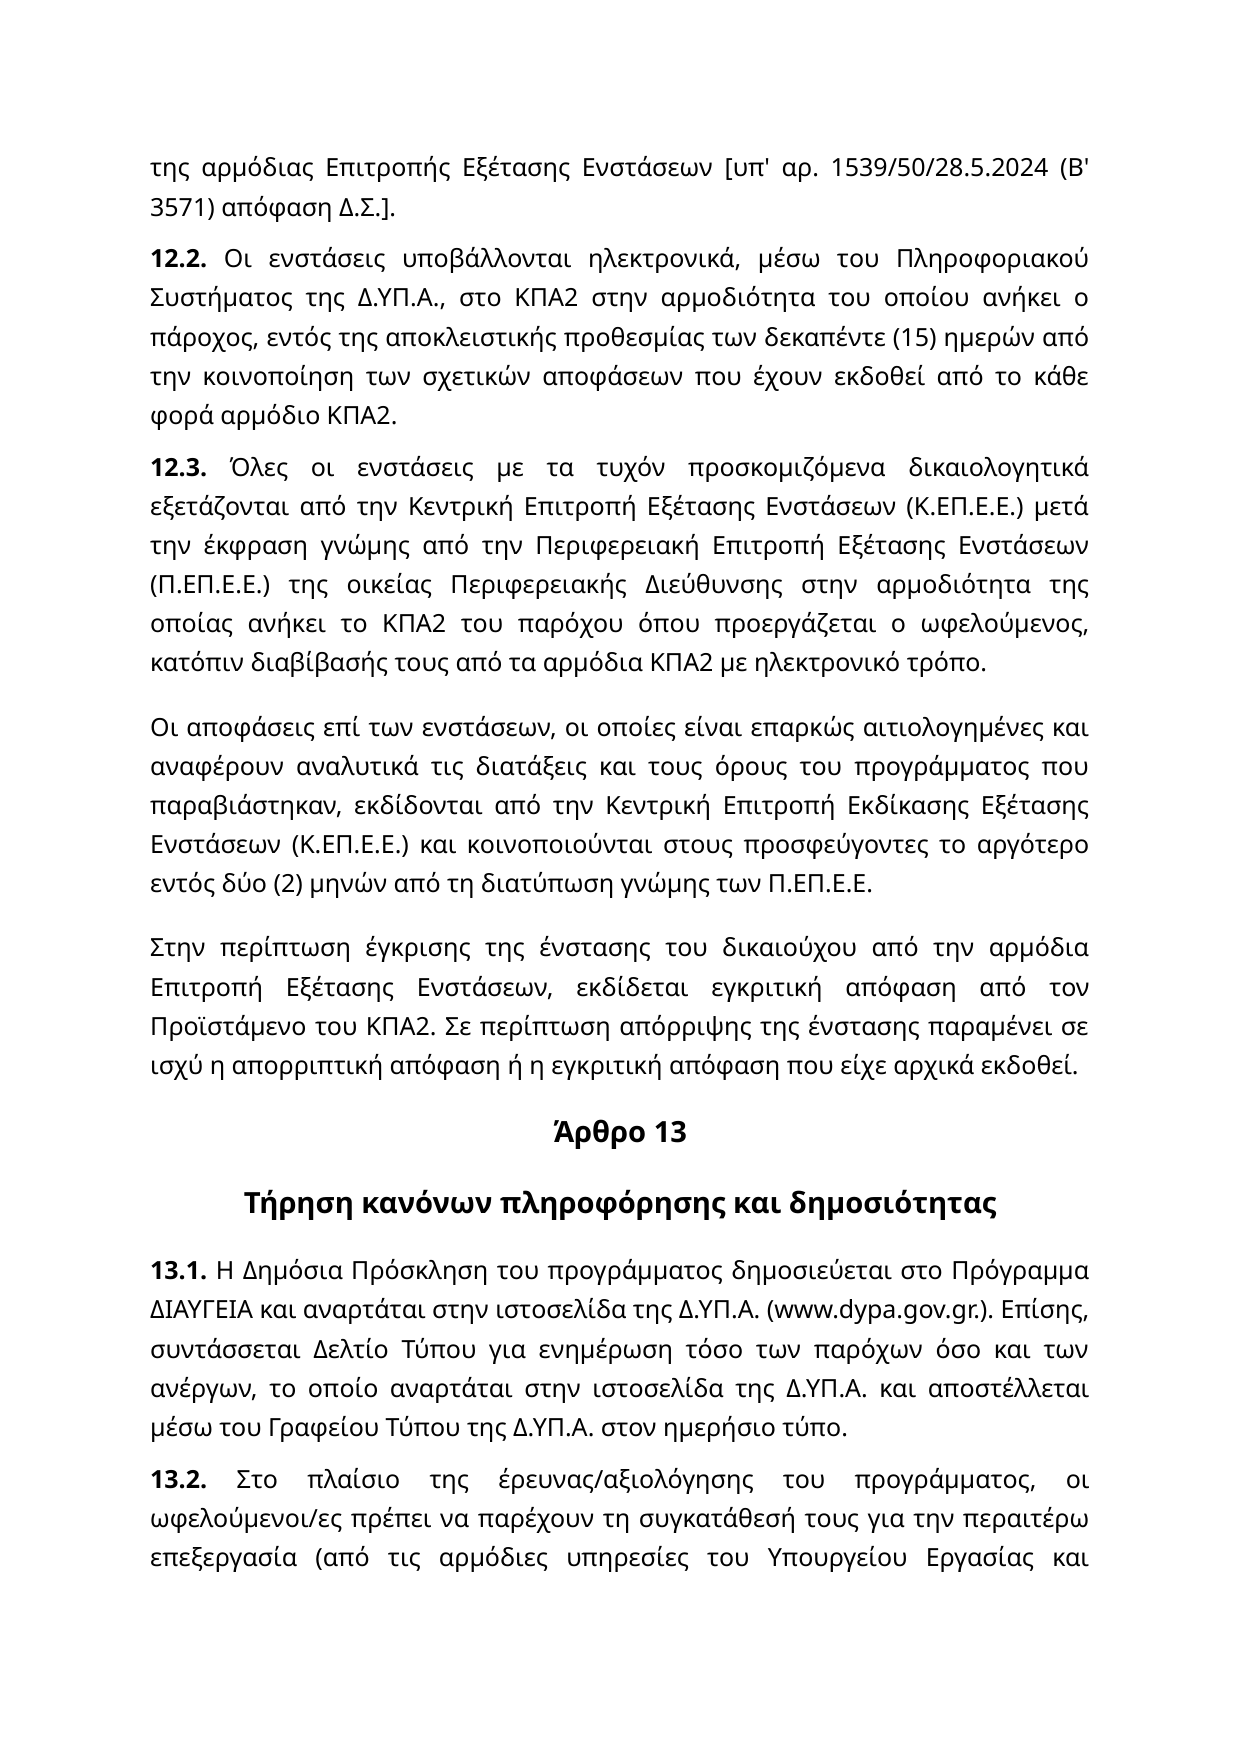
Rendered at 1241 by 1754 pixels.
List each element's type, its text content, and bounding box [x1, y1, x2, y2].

text 13.1. Η Δημόσια Πρόσκληση του προγράμματος δημοσιεύεται στο Πρόγραμμα ΔΙΑΥΓΕΙΑ και αναρτάται στην ιστοσελίδα της Δ.ΥΠ.Α. (www.dypa.gov.gr.). Επίσης, συντάσσεται Δελτίο Τύπου για ενημέρωση τόσο των παρόχων όσο και των ανέργων, το οποίο αναρτάται στην ιστοσελίδα της Δ.ΥΠ.Α. και αποστέλλεται μέσω του Γραφείου Τύπου της Δ.ΥΠ.Α. στον ημερήσιο τύπο. [150, 1253, 1090, 1444]
text Στην περίπτωση έγκρισης της ένστασης του δικαιούχου από την αρμόδια Επιτροπή Εξέτασης Ενστάσεων, εκδίδεται εγκριτική απόφαση από τον Προϊστάμενο του ΚΠΑ2. Σε περίπτωση απόρριψης της ένστασης παραμένει σε ισχύ η απορριπτική απόφαση ή η εγκριτική απόφαση που είχε αρχικά εκδοθεί. [150, 930, 1090, 1082]
subtitle Άρθρο 13 [150, 1112, 1090, 1151]
text 12.3. Όλες οι ενστάσεις με τα τυχόν προσκομιζόμενα δικαιολογητικά εξετάζονται από την Κεντρική Επιτροπή Εξέτασης Ενστάσεων (Κ.ΕΠ.Ε.Ε.) μετά την έκφραση γνώμης από την Περιφερειακή Επιτροπή Εξέτασης Ενστάσεων (Π.ΕΠ.Ε.Ε.) της οικείας Περιφερειακής Διεύθυνσης στην αρμοδιότητα της οποίας ανήκει το ΚΠΑ2 του παρόχου όπου προεργάζεται ο ωφελούμενος, κατόπιν διαβίβασής τους από τα αρμόδια ΚΠΑ2 με ηλεκτρονικό τρόπο. [150, 449, 1090, 679]
subtitle Τήρηση κανόνων πληροφόρησης και δημοσιότητας [150, 1182, 1090, 1222]
text 12.2. Οι ενστάσεις υποβάλλονται ηλεκτρονικά, μέσω του Πληροφοριακού Συστήματος της Δ.ΥΠ.Α., στο ΚΠΑ2 στην αρμοδιότητα του οποίου ανήκει ο πάροχος, εντός της αποκλειστικής προθεσμίας των δεκαπέντε (15) ημερών από την κοινοποίηση των σχετικών αποφάσεων που έχουν εκδοθεί από το κάθε φορά αρμόδιο ΚΠΑ2. [150, 241, 1090, 432]
text της αρμόδιας Επιτροπής Εξέτασης Ενστάσεων [υπ' αρ. 1539/50/28.5.2024 (Β' 3571) απόφαση Δ.Σ.]. [150, 150, 1090, 223]
text 13.2. Στο πλαίσιο της έρευνας/αξιολόγησης του προγράμματος, οι ωφελούμενοι/ες πρέπει να παρέχουν τη συγκατάθεσή τους για την περαιτέρω επεξεργασία (από τις αρμόδιες υπηρεσίες του Υπουργείου Εργασίας και [150, 1461, 1090, 1574]
text Οι αποφάσεις επί των ενστάσεων, οι οποίες είναι επαρκώς αιτιολογημένες και αναφέρουν αναλυτικά τις διατάξεις και τους όρους του προγράμματος που παραβιάστηκαν, εκδίδονται από την Κεντρική Επιτροπή Εκδίκασης Εξέτασης Ενστάσεων (Κ.ΕΠ.Ε.Ε.) και κοινοποιούνται στους προσφεύγοντες το αργότερο εντός δύο (2) μηνών από τη διατύπωση γνώμης των Π.ΕΠ.Ε.Ε. [150, 709, 1090, 900]
